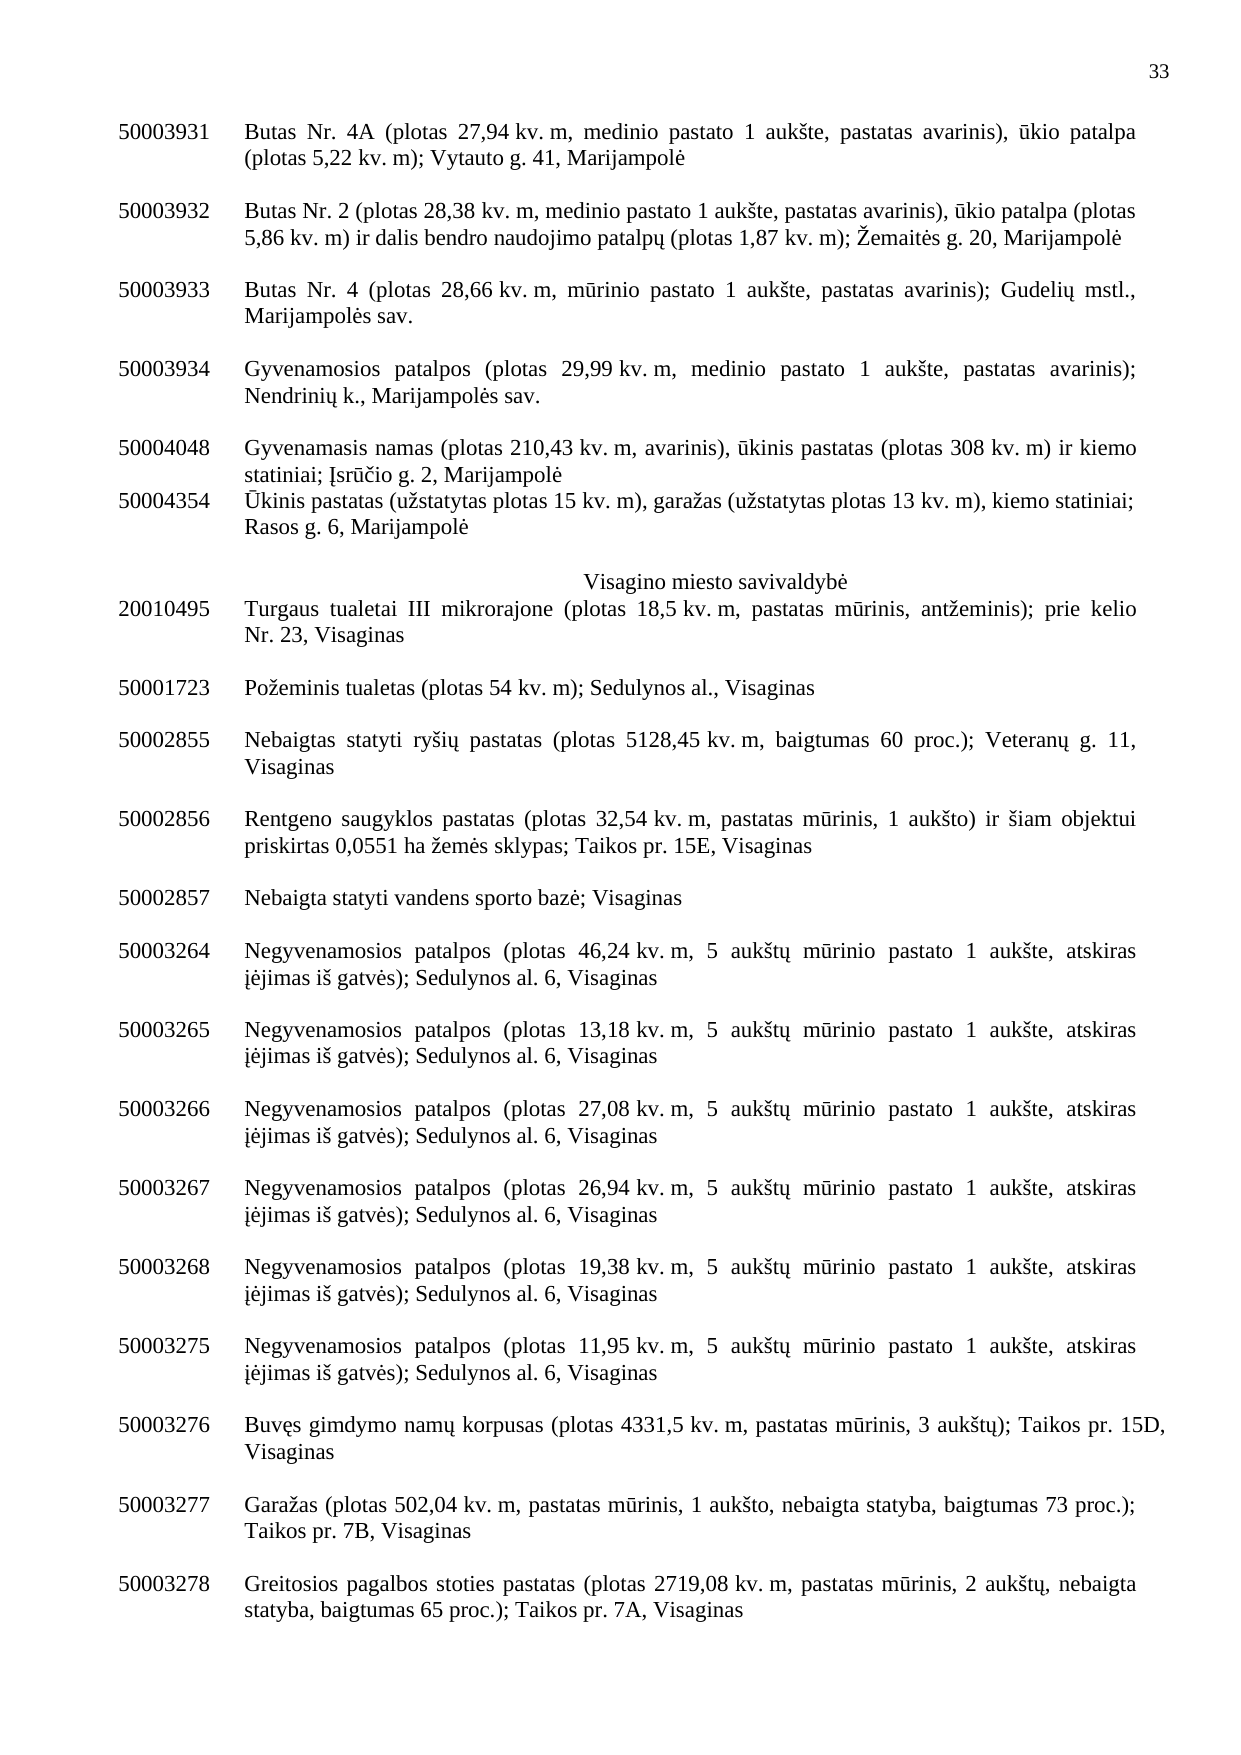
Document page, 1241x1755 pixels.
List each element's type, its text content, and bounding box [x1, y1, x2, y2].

table_cell [1178, 434, 1192, 487]
table_cell [101, 1069, 1198, 1095]
table_cell 50004048 [101, 434, 233, 487]
table_cell 50003268 [101, 1254, 233, 1306]
table_cell [101, 250, 1198, 276]
table_cell [1178, 1174, 1192, 1227]
table_cell [1163, 1095, 1178, 1148]
table_cell [1178, 1412, 1192, 1464]
table_cell [1148, 937, 1163, 990]
table_cell Gyvenamasis namas (plotas 210,43 kv. m, avarinis), ūkinis pastatas (plotas 308 kv. m) ir kiemo statiniai; Įsrūčio g. 2, Marijampolė [233, 434, 1148, 487]
table_cell [1163, 937, 1178, 990]
table_cell 50002857 [101, 885, 233, 911]
table_cell 50003276 [101, 1412, 233, 1464]
table_cell Negyvenamosios patalpos (plotas 27,08 kv. m, 5 aukštų mūrinio pastato 1 aukšte, atskiras įėjimas iš gatvės); Sedulynos al. 6, Visaginas [233, 1095, 1148, 1148]
table_cell Rentgeno saugyklos pastatas (plotas 32,54 kv. m, pastatas mūrinis, 1 aukšto) ir šiam objektui priskirtas 0,0551 ha žemės sklypas; Taikos pr. 15E, Visaginas [233, 805, 1148, 858]
table_cell Buvęs gimdymo namų korpusas (plotas 4331,5 kv. m, pastatas mūrinis, 3 aukštų); Taikos pr. 15D, Visaginas [233, 1412, 1178, 1464]
table_cell Greitosios pagalbos stoties pastatas (plotas 2719,08 kv. m, pastatas mūrinis, 2 aukštų, nebaigta statyba, baigtumas 65 proc.); Taikos pr. 7A, Visaginas [233, 1570, 1148, 1622]
table_cell [1163, 355, 1178, 408]
table_cell [1148, 805, 1163, 858]
table_cell Gyvenamosios patalpos (plotas 29,99 kv. m, medinio pastato 1 aukšte, pastatas avarinis); Nendrinių k., Marijampolės sav. [233, 355, 1148, 408]
table_cell [1178, 1016, 1192, 1069]
table_cell 50003933 [101, 276, 233, 329]
table_cell 50003277 [101, 1491, 233, 1543]
table_cell [1163, 885, 1178, 911]
table_cell [1148, 197, 1163, 250]
table_cell 50003265 [101, 1016, 233, 1069]
table_cell 50004354 [101, 487, 233, 540]
table_cell [1163, 1491, 1178, 1543]
table_cell [1193, 1095, 1198, 1148]
table_cell [1193, 1570, 1198, 1622]
table_cell [101, 1464, 1198, 1491]
table_cell Negyvenamosios patalpos (plotas 13,18 kv. m, 5 aukštų mūrinio pastato 1 aukšte, atskiras įėjimas iš gatvės); Sedulynos al. 6, Visaginas [233, 1016, 1148, 1069]
table_cell [1148, 726, 1163, 779]
table_cell [101, 540, 1198, 566]
table_cell Negyvenamosios patalpos (plotas 26,94 kv. m, 5 aukštų mūrinio pastato 1 aukšte, atskiras įėjimas iš gatvės); Sedulynos al. 6, Visaginas [233, 1174, 1148, 1227]
table_cell [1163, 595, 1178, 647]
table_cell [1148, 1174, 1163, 1227]
table_cell [1193, 487, 1198, 540]
table_cell [1193, 674, 1198, 700]
table_cell [1193, 805, 1198, 858]
table_cell [1178, 674, 1192, 700]
table_cell [1163, 1333, 1178, 1385]
table_cell [1148, 1491, 1163, 1543]
table_cell [1148, 1095, 1163, 1148]
table_cell [1193, 197, 1198, 250]
table_cell [1193, 1174, 1198, 1227]
table_cell Butas Nr. 4A (plotas 27,94 kv. m, medinio pastato 1 aukšte, pastatas avarinis), ūkio patalpa (plotas 5,22 kv. m); Vytauto g. 41, Marijampolė [233, 118, 1148, 171]
table_cell [1178, 487, 1192, 540]
table_cell [1163, 197, 1178, 250]
table_cell [1178, 1254, 1192, 1306]
table_cell [101, 1385, 1198, 1412]
table_cell [101, 700, 1198, 726]
table_cell [1193, 434, 1198, 487]
table_cell [1193, 595, 1198, 647]
table_cell 50002855 [101, 726, 233, 779]
table_cell 50003934 [101, 355, 233, 408]
table_cell [101, 1227, 1198, 1253]
table_cell [101, 911, 1198, 937]
table_cell [1193, 885, 1198, 911]
table_cell [101, 1543, 1198, 1570]
table_cell [1163, 805, 1178, 858]
table_cell [101, 990, 1198, 1016]
table_cell [1148, 674, 1163, 700]
table_cell [1148, 885, 1163, 911]
table_cell Požeminis tualetas (plotas 54 kv. m); Sedulynos al., Visaginas [233, 674, 1148, 700]
table_cell [1163, 487, 1178, 540]
table_cell Turgaus tualetai III mikrorajone (plotas 18,5 kv. m, pastatas mūrinis, antžeminis); prie kelio Nr. 23, Visaginas [233, 595, 1148, 647]
table_cell [101, 408, 1198, 434]
table_cell 50003264 [101, 937, 233, 990]
table_cell [1163, 1570, 1178, 1622]
table_cell [1148, 1254, 1163, 1306]
table_cell [1148, 355, 1163, 408]
table_cell 50002856 [101, 805, 233, 858]
table_cell Visagino miesto savivaldybė [233, 568, 1198, 594]
table_cell [101, 647, 1198, 674]
table_cell [1163, 434, 1178, 487]
table_cell [1163, 1254, 1178, 1306]
table_cell [101, 858, 1198, 884]
table_cell [1163, 1174, 1178, 1227]
table_cell [1178, 197, 1192, 250]
table_cell [1178, 118, 1192, 171]
table_cell [1193, 1412, 1198, 1464]
table_cell Negyvenamosios patalpos (plotas 11,95 kv. m, 5 aukštų mūrinio pastato 1 aukšte, atskiras įėjimas iš gatvės); Sedulynos al. 6, Visaginas [233, 1333, 1148, 1385]
table_cell [1148, 118, 1163, 171]
table_cell [1163, 1016, 1178, 1069]
table_cell [1163, 276, 1178, 329]
table_cell [1178, 276, 1192, 329]
table_cell [1163, 726, 1178, 779]
table_cell Butas Nr. 4 (plotas 28,66 kv. m, mūrinio pastato 1 aukšte, pastatas avarinis); Gudelių mstl., Marijampolės sav. [233, 276, 1148, 329]
table_cell [1163, 118, 1178, 171]
table_cell 50003278 [101, 1570, 233, 1622]
table_cell [1193, 1333, 1198, 1385]
table_cell 50003267 [101, 1174, 233, 1227]
table_cell Nebaigtas statyti ryšių pastatas (plotas 5128,45 kv. m, baigtumas 60 proc.); Veteranų g. 11, Visaginas [233, 726, 1148, 779]
table_cell [1193, 276, 1198, 329]
table_cell [101, 779, 1198, 805]
table_cell [1148, 1333, 1163, 1385]
table_cell [1178, 1491, 1192, 1543]
table_cell Negyvenamosios patalpos (plotas 46,24 kv. m, 5 aukštų mūrinio pastato 1 aukšte, atskiras įėjimas iš gatvės); Sedulynos al. 6, Visaginas [233, 937, 1148, 990]
table_cell [1178, 885, 1192, 911]
table_cell 50001723 [101, 674, 233, 700]
table_cell [101, 568, 233, 594]
table_cell [1193, 1254, 1198, 1306]
table_cell [1148, 276, 1163, 329]
table_cell 20010495 [101, 595, 233, 647]
table_cell [101, 1148, 1198, 1174]
table_cell Nebaigta statyti vandens sporto bazė; Visaginas [233, 885, 1148, 911]
table_cell Butas Nr. 2 (plotas 28,38 kv. m, medinio pastato 1 aukšte, pastatas avarinis), ūkio patalpa (plotas 5,86 kv. m) ir dalis bendro naudojimo patalpų (plotas 1,87 kv. m); Žemaitės g. 20, Marijampolė [233, 197, 1148, 250]
table_cell [1178, 1095, 1192, 1148]
table_cell 50003932 [101, 197, 233, 250]
table_cell [1193, 726, 1198, 779]
table_cell [1148, 595, 1163, 647]
table_cell [1163, 674, 1178, 700]
table_cell [1148, 1016, 1163, 1069]
table_cell Negyvenamosios patalpos (plotas 19,38 kv. m, 5 aukštų mūrinio pastato 1 aukšte, atskiras įėjimas iš gatvės); Sedulynos al. 6, Visaginas [233, 1254, 1148, 1306]
table_cell [101, 329, 1198, 355]
table_cell [1193, 937, 1198, 990]
table_cell 50003266 [101, 1095, 233, 1148]
table_cell [1178, 805, 1192, 858]
table_cell [1193, 355, 1198, 408]
table_cell [1178, 595, 1192, 647]
table_cell [1178, 1570, 1192, 1622]
table_cell Ūkinis pastatas (užstatytas plotas 15 kv. m), garažas (užstatytas plotas 13 kv. m), kiemo statiniai; Rasos g. 6, Marijampolė [233, 487, 1148, 540]
table_cell [1178, 726, 1192, 779]
table_cell Garažas (plotas 502,04 kv. m, pastatas mūrinis, 1 aukšto, nebaigta statyba, baigtumas 73 proc.); Taikos pr. 7B, Visaginas [233, 1491, 1148, 1543]
table_cell [1148, 487, 1163, 540]
table_cell [1193, 1491, 1198, 1543]
table_cell [1193, 1016, 1198, 1069]
table_cell [1148, 434, 1163, 487]
table_cell [1178, 1333, 1192, 1385]
table_cell [1178, 937, 1192, 990]
table_cell [1178, 355, 1192, 408]
table_cell 50003275 [101, 1333, 233, 1385]
table_cell 50003931 [101, 118, 233, 171]
table_cell [101, 1306, 1198, 1332]
table_cell [1193, 118, 1198, 171]
table_cell [101, 171, 1198, 197]
table_cell [1148, 1570, 1163, 1622]
